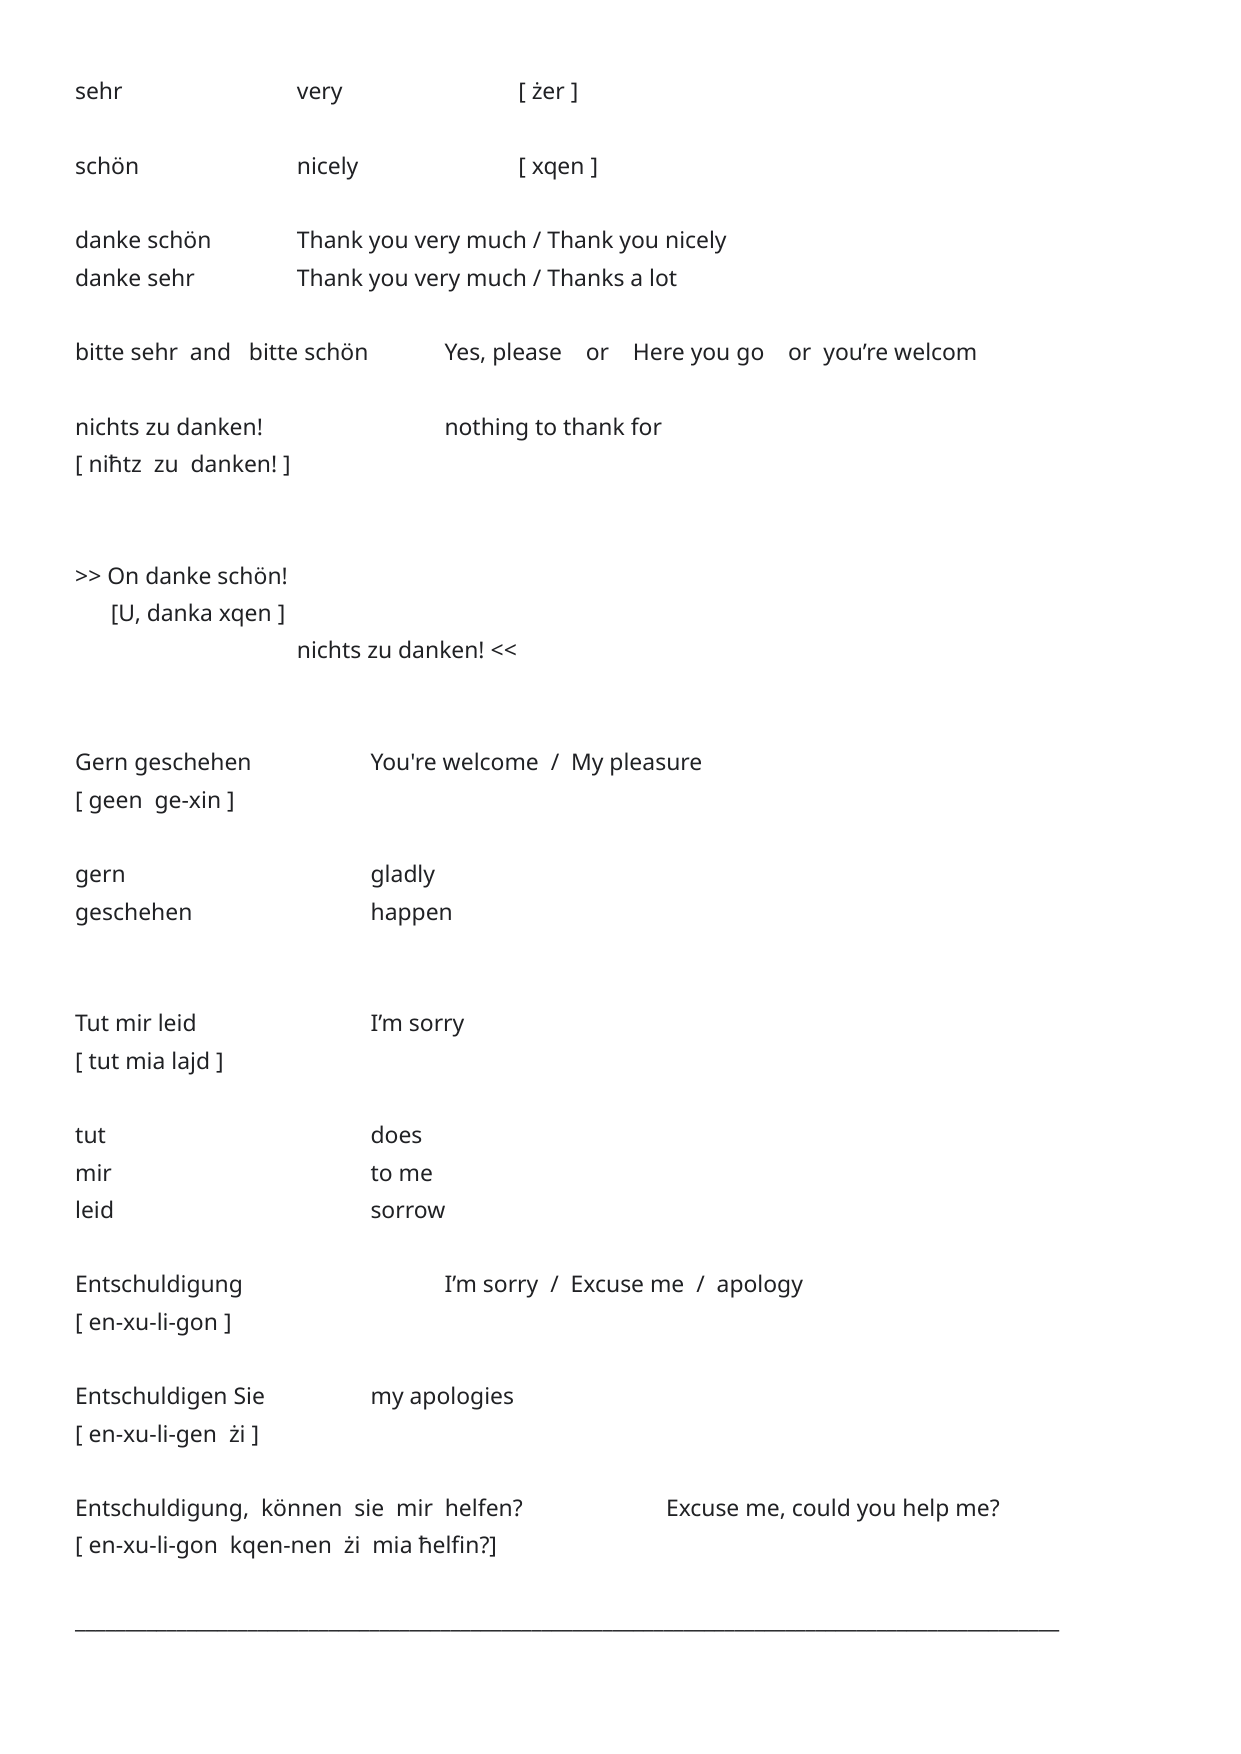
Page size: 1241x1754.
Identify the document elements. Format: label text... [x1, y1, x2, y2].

text mir to me [75, 1156, 1165, 1188]
text schön nicely [ xqen ] [75, 149, 1165, 181]
text [ tut mia lajd ] [75, 1044, 1165, 1076]
text Tut mir leid I’m sorry [75, 1007, 1165, 1038]
text Entschuldigung, können sie mir helfen? Excuse me, could you help me? [75, 1492, 1165, 1523]
text nichts zu danken! << [75, 634, 1165, 666]
text leid sorrow [75, 1194, 1165, 1225]
text gern gladly [75, 858, 1165, 889]
text Entschuldigen Sie my apologies [75, 1380, 1165, 1411]
text tut does [75, 1119, 1165, 1150]
text [U, danka xqen ] [75, 597, 1165, 628]
text _________________________________________________________________________________________________ [75, 1604, 1165, 1635]
text Gern geschehen You're welcome / My pleasure [75, 746, 1165, 777]
text bitte sehr and bitte schön Yes, please or Here you go or you’re welcom [75, 336, 1165, 367]
text sehr very [ żer ] [75, 75, 1165, 106]
text nichts zu danken! nothing to thank for [75, 411, 1165, 442]
text [ en-xu-li-gon ] [75, 1306, 1165, 1337]
text danke sehr Thank you very much / Thanks a lot [75, 261, 1165, 293]
text >> On danke schön! [75, 560, 1165, 591]
text geschehen happen [75, 895, 1165, 927]
text [ en-xu-li-gen żi ] [75, 1417, 1165, 1449]
text Entschuldigung I’m sorry / Excuse me / apology [75, 1268, 1165, 1299]
text [ en-xu-li-gon kqen-nen żi mia ħelfin?] [75, 1529, 1165, 1561]
text [ niħtz zu danken! ] [75, 448, 1165, 479]
text [ geen ge-xin ] [75, 783, 1165, 815]
text danke schön Thank you very much / Thank you nicely [75, 224, 1165, 255]
